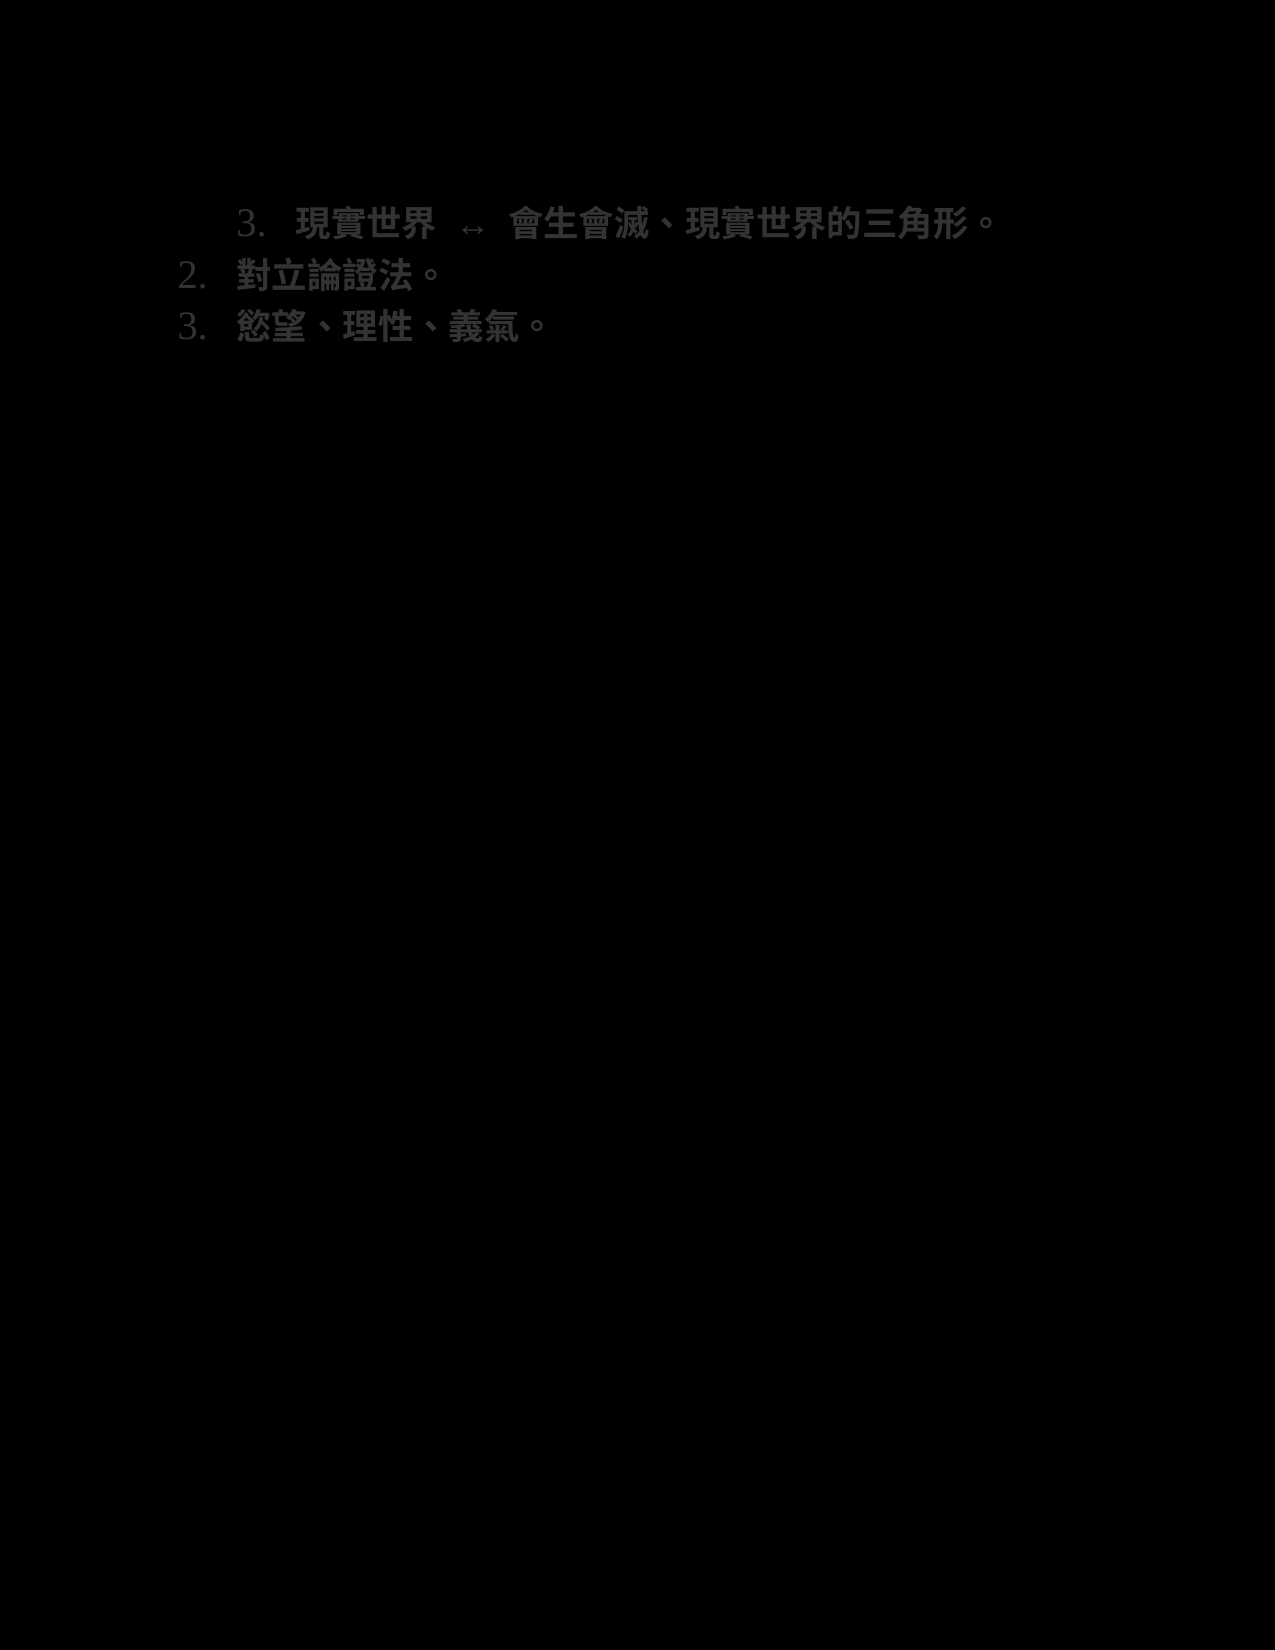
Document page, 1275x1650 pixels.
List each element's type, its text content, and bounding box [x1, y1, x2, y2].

list 現實世界 ↔ 會生會滅、現實世界的三角形。 [236, 196, 1157, 247]
list 對立論證法。 [177, 247, 1157, 298]
list 慾望、理性、義氣。 [177, 298, 1157, 349]
